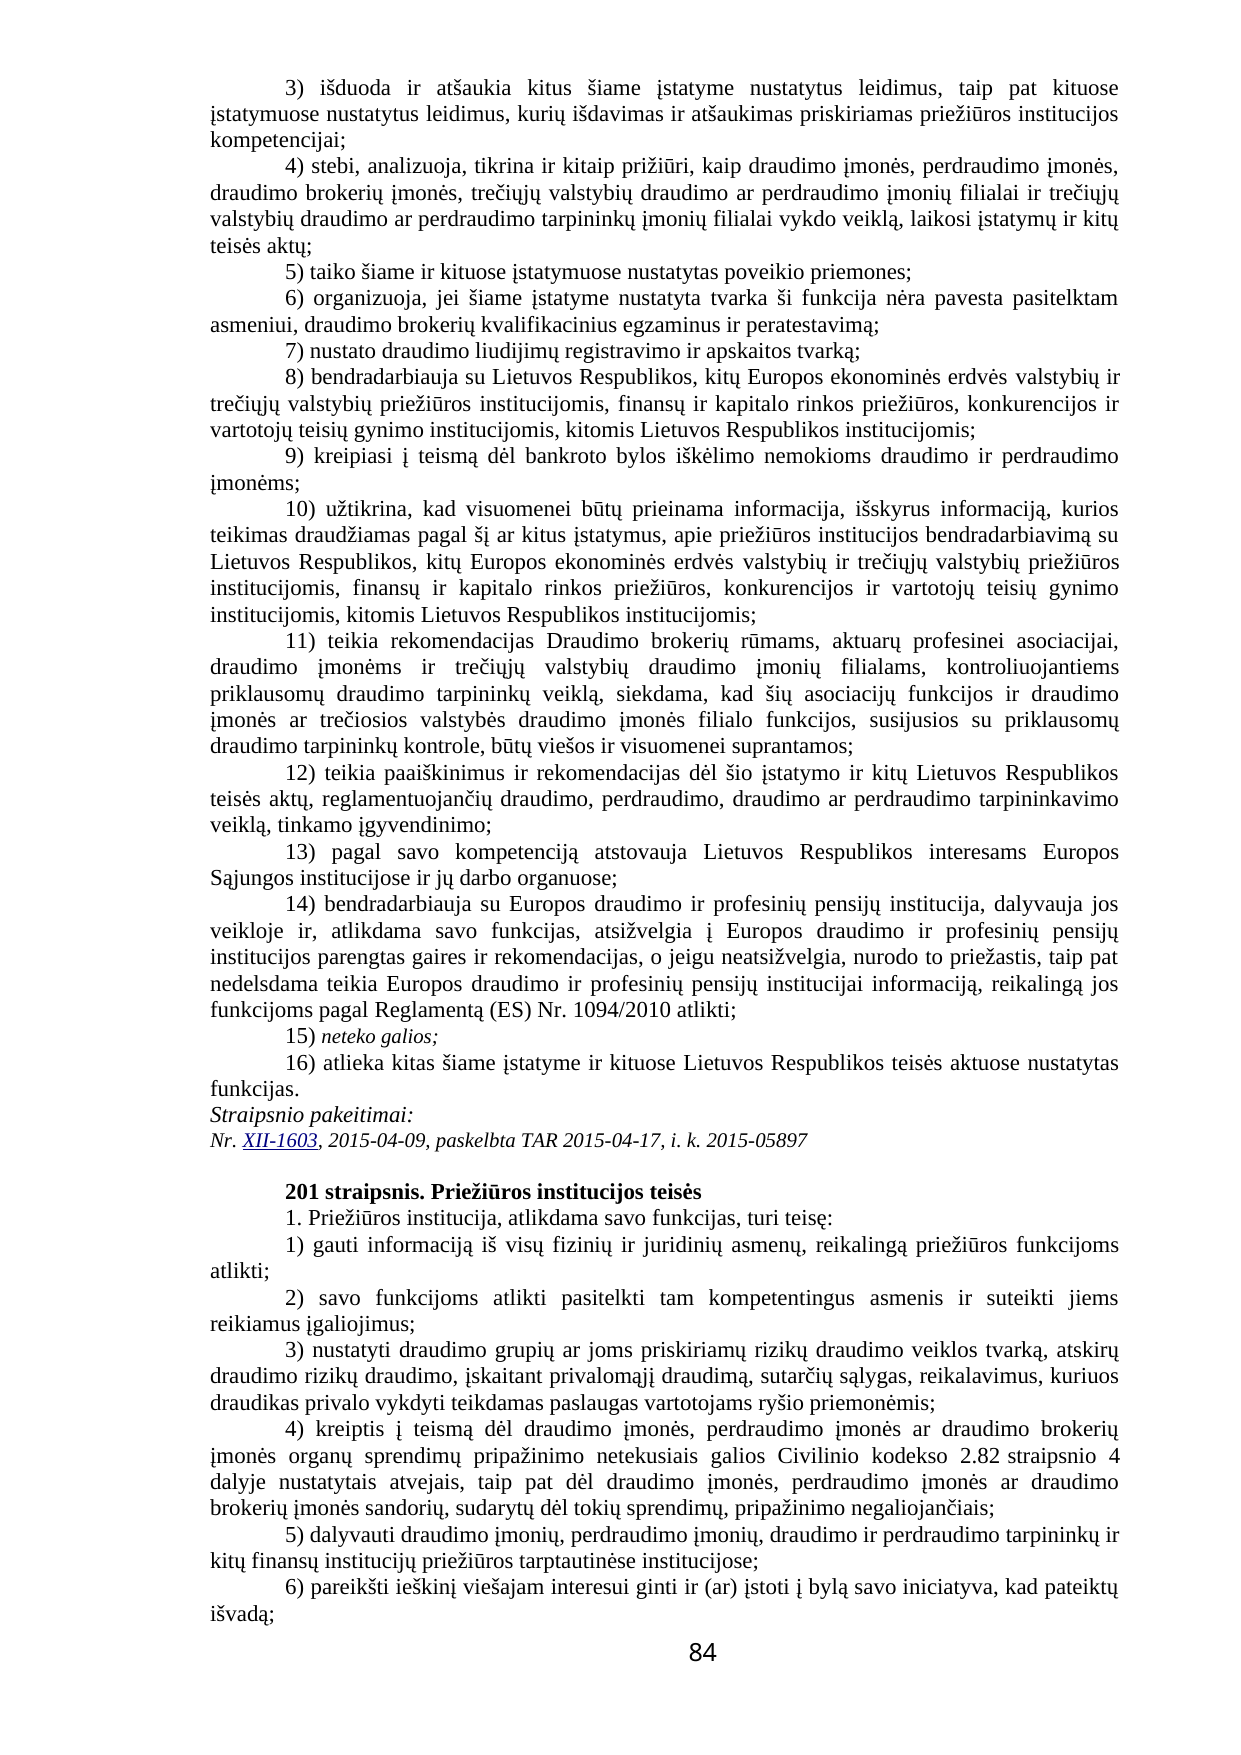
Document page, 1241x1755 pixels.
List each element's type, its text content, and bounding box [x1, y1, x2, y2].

text 15) neteko galios; [210, 1022, 1120, 1049]
text 7) nustato draudimo liudijimų registravimo ir apskaitos tvarką; [210, 337, 1120, 363]
text 9) kreipiasi į teismą dėl bankroto bylos iškėlimo nemokioms draudimo ir perdraudimo įmonėms; [210, 442, 1120, 495]
text 13) pagal savo kompetenciją atstovauja Lietuvos Respublikos interesams Europos Sąjungos institucijose ir jų darbo organuose; [210, 838, 1120, 891]
text 16) atlieka kitas šiame įstatyme ir kituose Lietuvos Respublikos teisės aktuose nustatytas funkcijas. [210, 1049, 1120, 1101]
subtitle 1. Priežiūros institucija, atlikdama savo funkcijas, turi teisę: [210, 1204, 1120, 1231]
text 12) teikia paaiškinimus ir rekomendacijas dėl šio įstatymo ir kitų Lietuvos Respublikos teisės aktų, reglamentuojančių draudimo, perdraudimo, draudimo ar perdraudimo tarpininkavimo veiklą, tinkamo įgyvendinimo; [210, 759, 1120, 838]
text 6) organizuoja, jei šiame įstatyme nustatyta tvarka ši funkcija nėra pavesta pasitelktam asmeniui, draudimo brokerių kvalifikacinius egzaminus ir peratestavimą; [210, 284, 1120, 337]
text 3) išduoda ir atšaukia kitus šiame įstatyme nustatytus leidimus, taip pat kituose įstatymuose nustatytus leidimus, kurių išdavimas ir atšaukimas priskiriamas priežiūros institucijos kompetencijai; [210, 73, 1120, 153]
text 6) pareikšti ieškinį viešajam interesui ginti ir (ar) įstoti į bylą savo iniciatyva, kad pateiktų išvadą; [210, 1573, 1120, 1626]
subtitle 201 straipsnis. Priežiūros institucijos teisės [210, 1178, 1120, 1204]
text Straipsnio pakeitimai: [210, 1101, 1120, 1128]
text 10) užtikrina, kad visuomenei būtų prieinama informacija, išskyrus informaciją, kurios teikimas draudžiamas pagal šį ar kitus įstatymus, apie priežiūros institucijos bendradarbiavimą su Lietuvos Respublikos, kitų Europos ekonominės erdvės valstybių ir trečiųjų valstybių priežiūros institucijomis, finansų ir kapitalo rinkos priežiūros, konkurencijos ir vartotojų teisių gynimo institucijomis, kitomis Lietuvos Respublikos institucijomis; [210, 495, 1120, 627]
text 1) gauti informaciją iš visų fizinių ir juridinių asmenų, reikalingą priežiūros funkcijoms atlikti; [210, 1231, 1120, 1283]
text Nr. XII-1603, 2015-04-09, paskelbta TAR 2015-04-17, i. k. 2015-05897 [210, 1128, 1120, 1152]
text 5) dalyvauti draudimo įmonių, perdraudimo įmonių, draudimo ir perdraudimo tarpininkų ir kitų finansų institucijų priežiūros tarptautinėse institucijose; [210, 1521, 1120, 1573]
text 14) bendradarbiauja su Europos draudimo ir profesinių pensijų institucija, dalyvauja jos veikloje ir, atlikdama savo funkcijas, atsižvelgia į Europos draudimo ir profesinių pensijų institucijos parengtas gaires ir rekomendacijas, o jeigu neatsižvelgia, nurodo to priežastis, taip pat nedelsdama teikia Europos draudimo ir profesinių pensijų institucijai informaciją, reikalingą jos funkcijoms pagal Reglamentą (ES) Nr. 1094/2010 atlikti; [210, 891, 1120, 1022]
text 3) nustatyti draudimo grupių ar joms priskiriamų rizikų draudimo veiklos tvarką, atskirų draudimo rizikų draudimo, įskaitant privalomąjį draudimą, sutarčių sąlygas, reikalavimus, kuriuos draudikas privalo vykdyti teikdamas paslaugas vartotojams ryšio priemonėmis; [210, 1336, 1120, 1415]
text 5) taiko šiame ir kituose įstatymuose nustatytas poveikio priemones; [210, 258, 1120, 284]
text 11) teikia rekomendacijas Draudimo brokerių rūmams, aktuarų profesinei asociacijai, draudimo įmonėms ir trečiųjų valstybių draudimo įmonių filialams, kontroliuojantiems priklausomų draudimo tarpininkų veiklą, siekdama, kad šių asociacijų funkcijos ir draudimo įmonės ar trečiosios valstybės draudimo įmonės filialo funkcijos, susijusios su priklausomų draudimo tarpininkų kontrole, būtų viešos ir visuomenei suprantamos; [210, 627, 1120, 759]
text 4) kreiptis į teismą dėl draudimo įmonės, perdraudimo įmonės ar draudimo brokerių įmonės organų sprendimų pripažinimo netekusiais galios Civilinio kodekso 2.82 straipsnio 4 dalyje nustatytais atvejais, taip pat dėl draudimo įmonės, perdraudimo įmonės ar draudimo brokerių įmonės sandorių, sudarytų dėl tokių sprendimų, pripažinimo negaliojančiais; [210, 1415, 1120, 1521]
text 8) bendradarbiauja su Lietuvos Respublikos, kitų Europos ekonominės erdvės valstybių ir trečiųjų valstybių priežiūros institucijomis, finansų ir kapitalo rinkos priežiūros, konkurencijos ir vartotojų teisių gynimo institucijomis, kitomis Lietuvos Respublikos institucijomis; [210, 363, 1120, 442]
text 2) savo funkcijoms atlikti pasitelkti tam kompetentingus asmenis ir suteikti jiems reikiamus įgaliojimus; [210, 1283, 1120, 1336]
text 4) stebi, analizuoja, tikrina ir kitaip prižiūri, kaip draudimo įmonės, perdraudimo įmonės, draudimo brokerių įmonės, trečiųjų valstybių draudimo ar perdraudimo įmonių filialai ir trečiųjų valstybių draudimo ar perdraudimo tarpininkų įmonių filialai vykdo veiklą, laikosi įstatymų ir kitų teisės aktų; [210, 153, 1120, 258]
